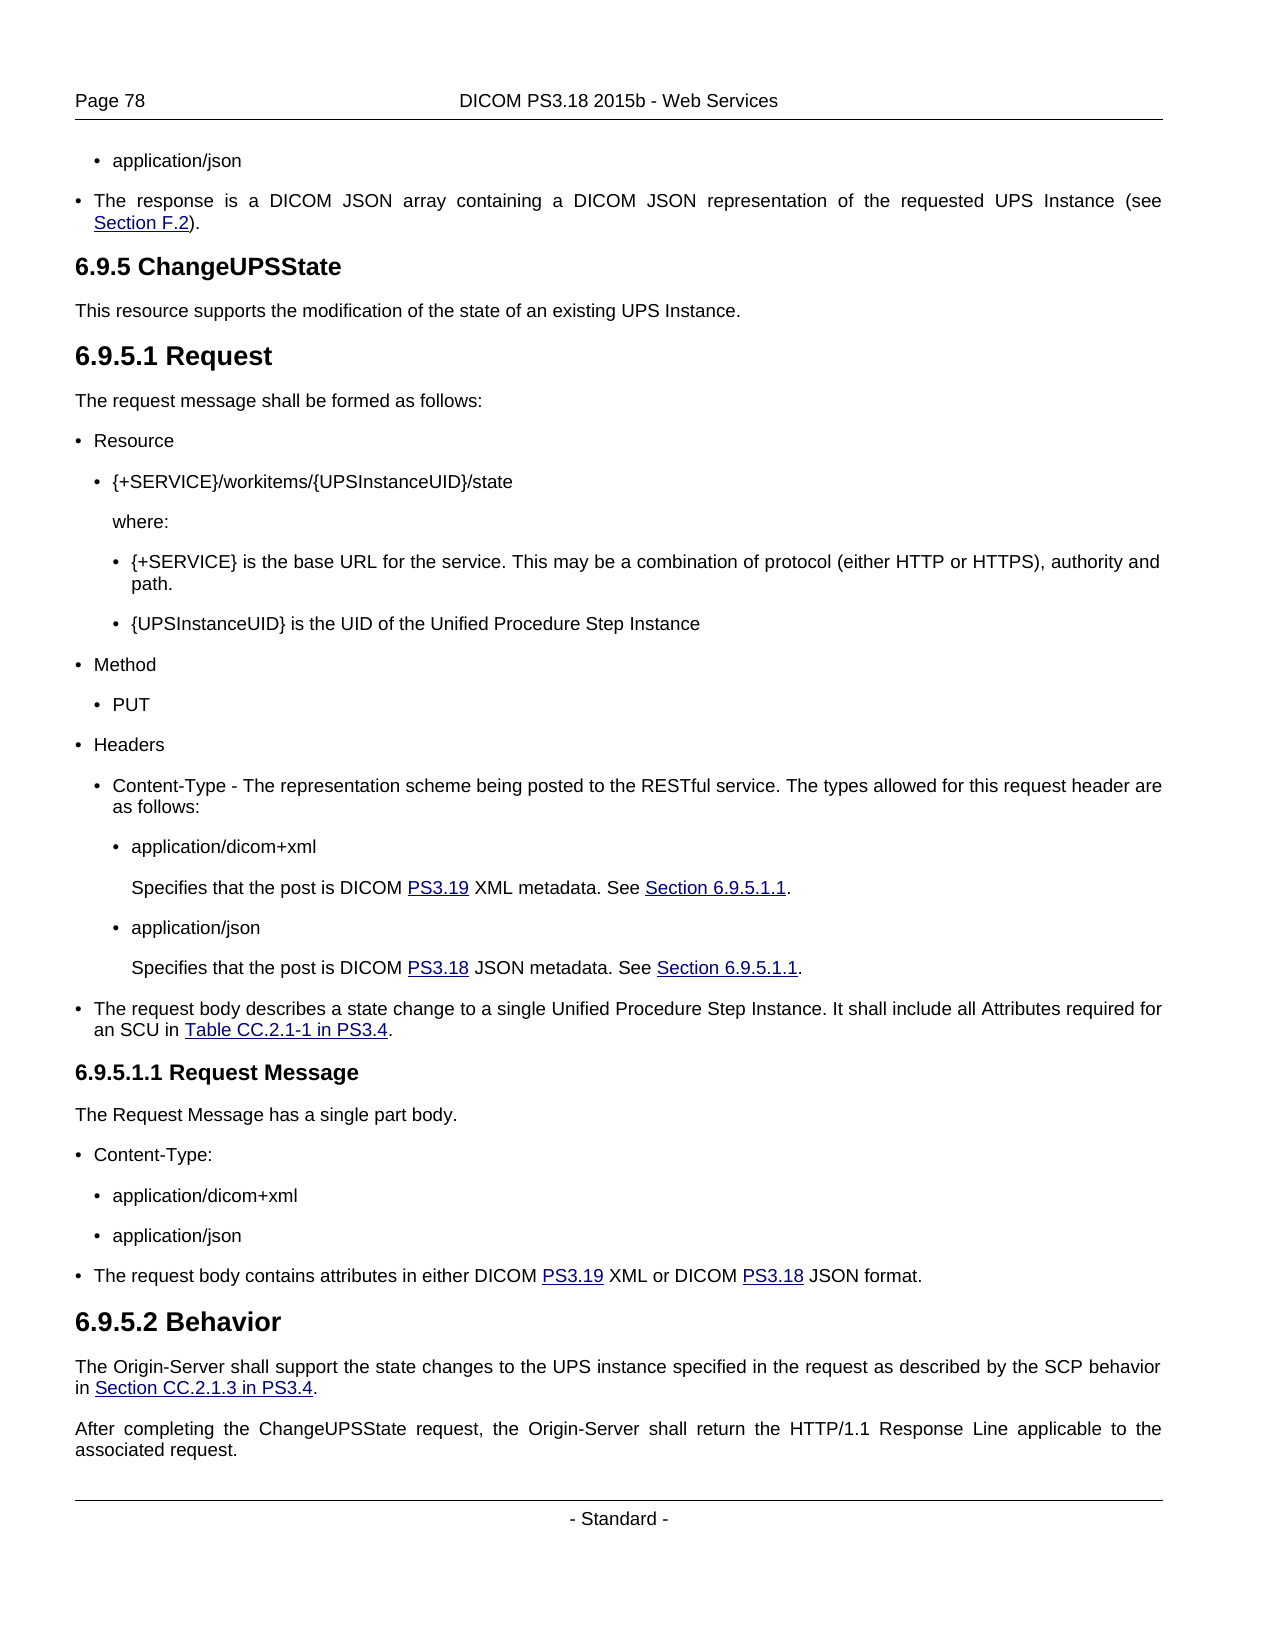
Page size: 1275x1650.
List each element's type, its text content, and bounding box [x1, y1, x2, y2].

list where: [94, 511, 1162, 532]
list {+SERVICE}/workitems/{UPSInstanceUID}/state [94, 471, 1162, 492]
text This resource supports the modification of the state of an existing UPS Instance. [75, 300, 1162, 321]
list {UPSInstanceUID} is the UID of the Unified Procedure Step Instance [112, 613, 1162, 635]
list application/json [112, 917, 1162, 938]
list The request body describes a state change to a single Unified Procedure Step Instance. It shall include all Attributes required for an SCU in Table CC.2.1-1 in PS3.4. [75, 997, 1162, 1041]
text 6.9.5.2 Behavior [75, 1306, 1162, 1337]
list PUT [94, 694, 1162, 715]
text 6.9.5 ChangeUPSState [75, 252, 1162, 281]
text The Origin-Server shall support the state changes to the UPS instance specified in the request as described by the SCP behavior in Section CC.2.1.3 in PS3.4. [75, 1356, 1162, 1399]
list application/dicom+xml [94, 1184, 1162, 1206]
text The request message shall be formed as follows: [75, 390, 1162, 412]
list Specifies that the post is DICOM PS3.18 JSON metadata. See Section 6.9.5.1.1. [112, 957, 1162, 979]
list application/json [94, 150, 1162, 172]
list The response is a DICOM JSON array containing a DICOM JSON representation of the requested UPS Instance (see Section F.2). [75, 190, 1162, 233]
list application/json [94, 1225, 1162, 1246]
list Resource [75, 430, 1162, 452]
list application/dicom+xml [112, 836, 1162, 858]
list Specifies that the post is DICOM PS3.19 XML metadata. See Section 6.9.5.1.1. [112, 877, 1162, 898]
text After completing the ChangeUPSState request, the Origin-Server shall return the HTTP/1.1 Response Line applicable to the associated request. [75, 1417, 1162, 1461]
text The Request Message has a single part body. [75, 1104, 1162, 1126]
text 6.9.5.1 Request [75, 340, 1162, 371]
list Content-Type: [75, 1144, 1162, 1166]
list Method [75, 653, 1162, 675]
list Content-Type - The representation scheme being posted to the RESTful service. The types allowed for this request header are as follows: [94, 774, 1162, 817]
text 6.9.5.1.1 Request Message [75, 1059, 1162, 1085]
list {+SERVICE} is the base URL for the service. This may be a combination of protocol (either HTTP or HTTPS), authority and path. [112, 551, 1162, 594]
list Headers [75, 734, 1162, 756]
list The request body contains attributes in either DICOM PS3.19 XML or DICOM PS3.18 JSON format. [75, 1265, 1162, 1287]
